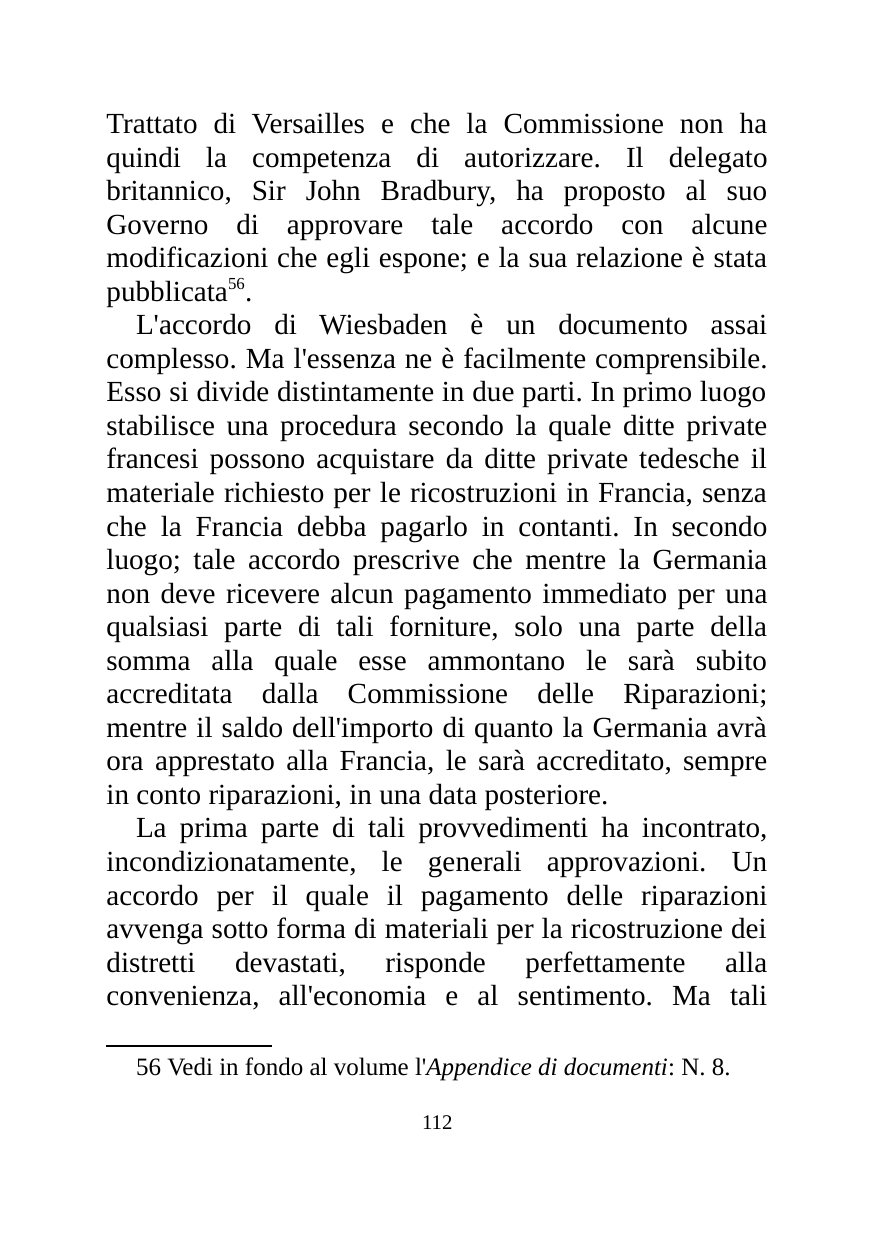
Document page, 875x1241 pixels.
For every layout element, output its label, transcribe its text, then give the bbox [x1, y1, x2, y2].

text L'accordo di Wiesbaden è un documento assai complesso. Ma l'essenza ne è facilmente comprensibile. Esso si divide distintamente in due parti. In primo luogo stabilisce una procedura secondo la quale ditte private francesi possono acquistare da ditte private tedesche il materiale richiesto per le ricostruzioni in Francia, senza che la Francia debba pagarlo in contanti. In secondo luogo; tale accordo prescrive che mentre la Germania non deve ricevere alcun pagamento immediato per una qualsiasi parte di tali forniture, solo una parte della somma alla quale esse ammontano le sarà subito accreditata dalla Commissione delle Riparazioni; mentre il saldo dell'importo di quanto la Germania avrà ora apprestato alla Francia, le sarà accreditato, sempre in conto riparazioni, in una data posteriore. [106, 307, 768, 811]
text Trattato di Versailles e che la Commissione non ha quindi la competenza di autorizzare. Il delegato britannico, Sir John Bradbury, ha proposto al suo Governo di approvare tale accordo con alcune modificazioni che egli espone; e la sua relazione è stata pubblicata. [106, 106, 768, 307]
text Vedi in fondo al volume l'Appendice di documenti: N. 8. [106, 1052, 768, 1080]
text La prima parte di tali provvedimenti ha incontrato, incondizionatamente, le generali approvazioni. Un accordo per il quale il pagamento delle riparazioni avvenga sotto forma di materiali per la ricostruzione dei distretti devastati, risponde perfettamente alla convenienza, all'economia e al sentimento. Ma tali [106, 811, 768, 1012]
